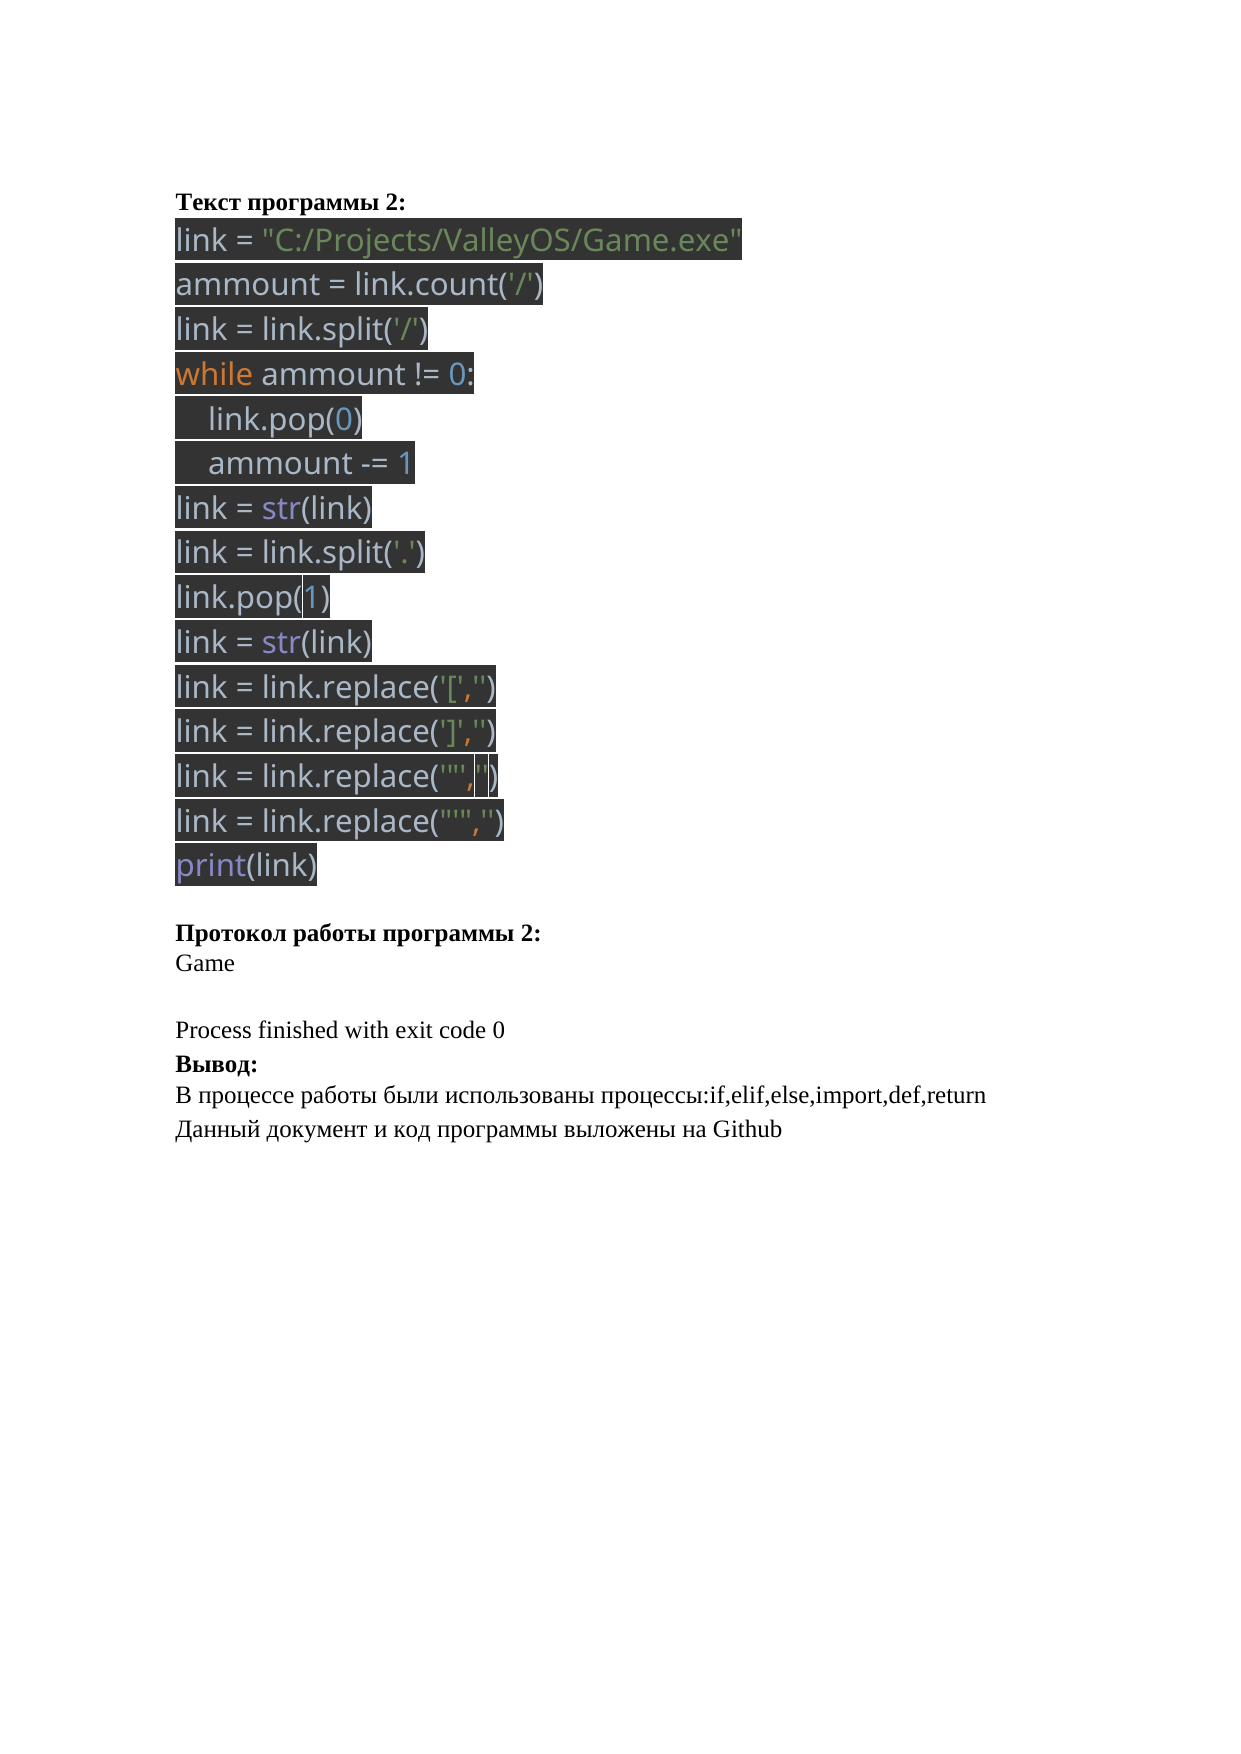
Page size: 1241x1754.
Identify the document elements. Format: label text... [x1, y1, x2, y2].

text Game [175, 948, 828, 977]
text Данный документ и код программы выложены на Github [175, 1114, 828, 1143]
text Текст программы 2: link = "C:/Projects/ValleyOS/Game.exe" ammount = link.count('/') link = link.split('/') while ammount != 0: link.pop(0) ammount -= 1 link = str(link) link = link.split('.') link.pop(1) link = str(link) link = link.replace('[','') link = link.replace(']','') link = link.replace('"','') link = link.replace("'",'') print(link) [175, 187, 881, 886]
text Вывод: [175, 1049, 1152, 1078]
text Process finished with exit code 0 [175, 1016, 828, 1044]
text В процессе работы были использованы процессы:if,elif,else,import,def,return [175, 1080, 1152, 1109]
text Протокол работы программы 2: [175, 918, 1152, 947]
